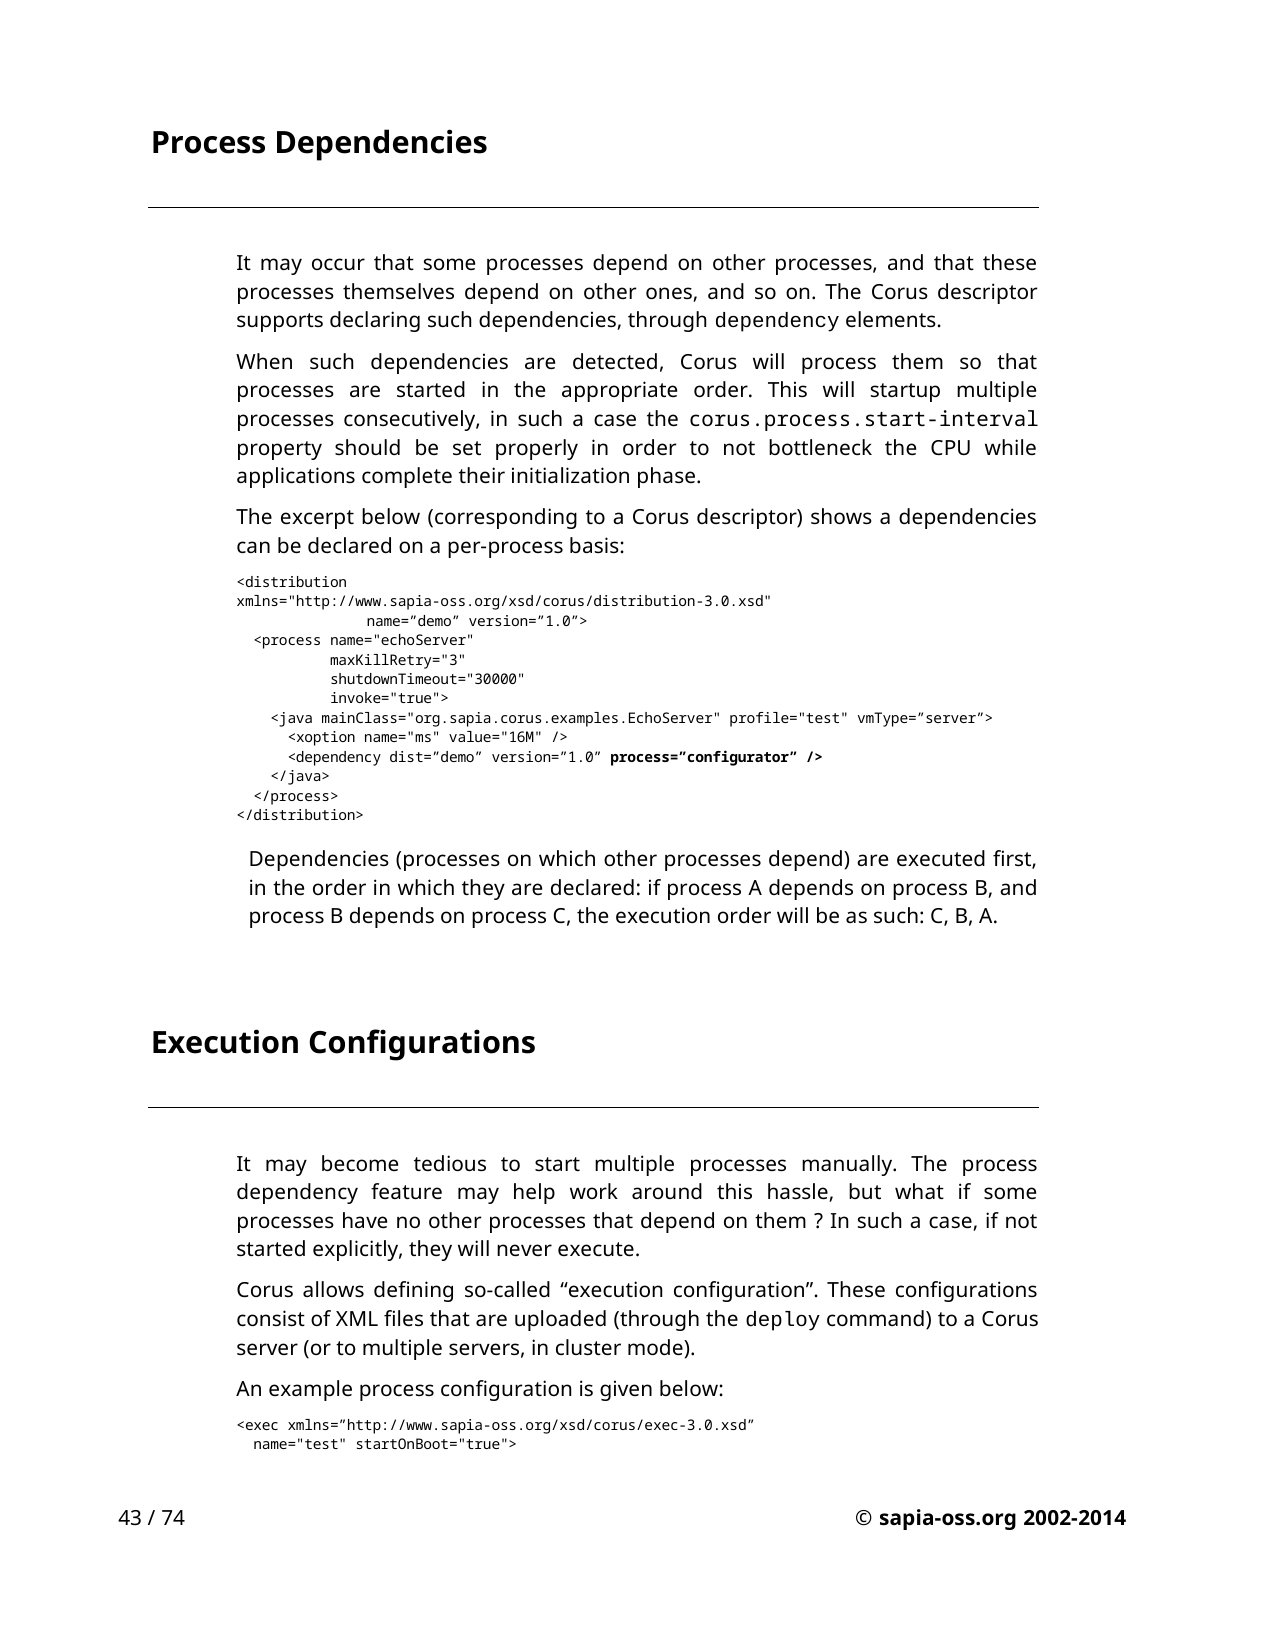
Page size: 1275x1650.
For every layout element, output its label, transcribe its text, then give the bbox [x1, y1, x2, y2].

text <java mainClass="org.sapia.corus.examples.EchoServer" profile="test" vmType=”server”> [236, 708, 1039, 727]
text </process> [236, 786, 1039, 805]
text <exec xmlns=”http://www.sapia-oss.org/xsd/corus/exec-3.0.xsd” [236, 1415, 1039, 1434]
text name="test" startOnBoot="true"> [236, 1434, 1039, 1454]
text It may occur that some processes depend on other processes, and that these processes themselves depend on other ones, and so on. The Corus descriptor supports declaring such dependencies, through dependency elements. [236, 248, 1039, 334]
text <distribution [236, 572, 1039, 591]
text It may become tedious to start multiple processes manually. The process dependency feature may help work around this hassle, but what if some processes have no other processes that depend on them ? In such a case, if not started explicitly, they will never execute. [236, 1148, 1039, 1263]
text An example process configuration is given below: [236, 1374, 1039, 1402]
text The excerpt below (corresponding to a Corus descriptor) shows a dependencies can be declared on a per-process basis: [236, 502, 1039, 559]
text <dependency dist=”demo” version=”1.0” process=”configurator” /> [236, 747, 1039, 766]
text </distribution> [236, 805, 1039, 825]
text maxKillRetry="3" [236, 649, 1039, 669]
text Dependencies (processes on which other processes depend) are executed first, in the order in which they are declared: if process A depends on process B, and process B depends on process C, the execution order will be as such: C, B, A. [248, 844, 1039, 930]
text </java> [236, 766, 1039, 786]
text name=”demo” version=”1.0”> [236, 611, 1039, 630]
subtitle Execution Configurations [148, 1018, 1039, 1107]
text xmlns="http://www.sapia-oss.org/xsd/corus/distribution-3.0.xsd" [236, 591, 1039, 611]
text Corus allows defining so-called “execution configuration”. These configurations consist of XML files that are uploaded (through the deploy command) to a Corus server (or to multiple servers, in cluster mode). [236, 1275, 1039, 1361]
text shutdownTimeout="30000" [236, 669, 1039, 688]
text When such dependencies are detected, Corus will process them so that processes are started in the appropriate order. This will startup multiple processes consecutively, in such a case the corus.process.start-interval property should be set properly in order to not bottleneck the CPU while applications complete their initialization phase. [236, 347, 1039, 489]
text invoke="true"> [236, 688, 1039, 708]
subtitle Process Dependencies [148, 118, 1039, 207]
text <xoption name="ms" value="16M" /> [236, 727, 1039, 747]
text <process name="echoServer" [236, 630, 1039, 649]
